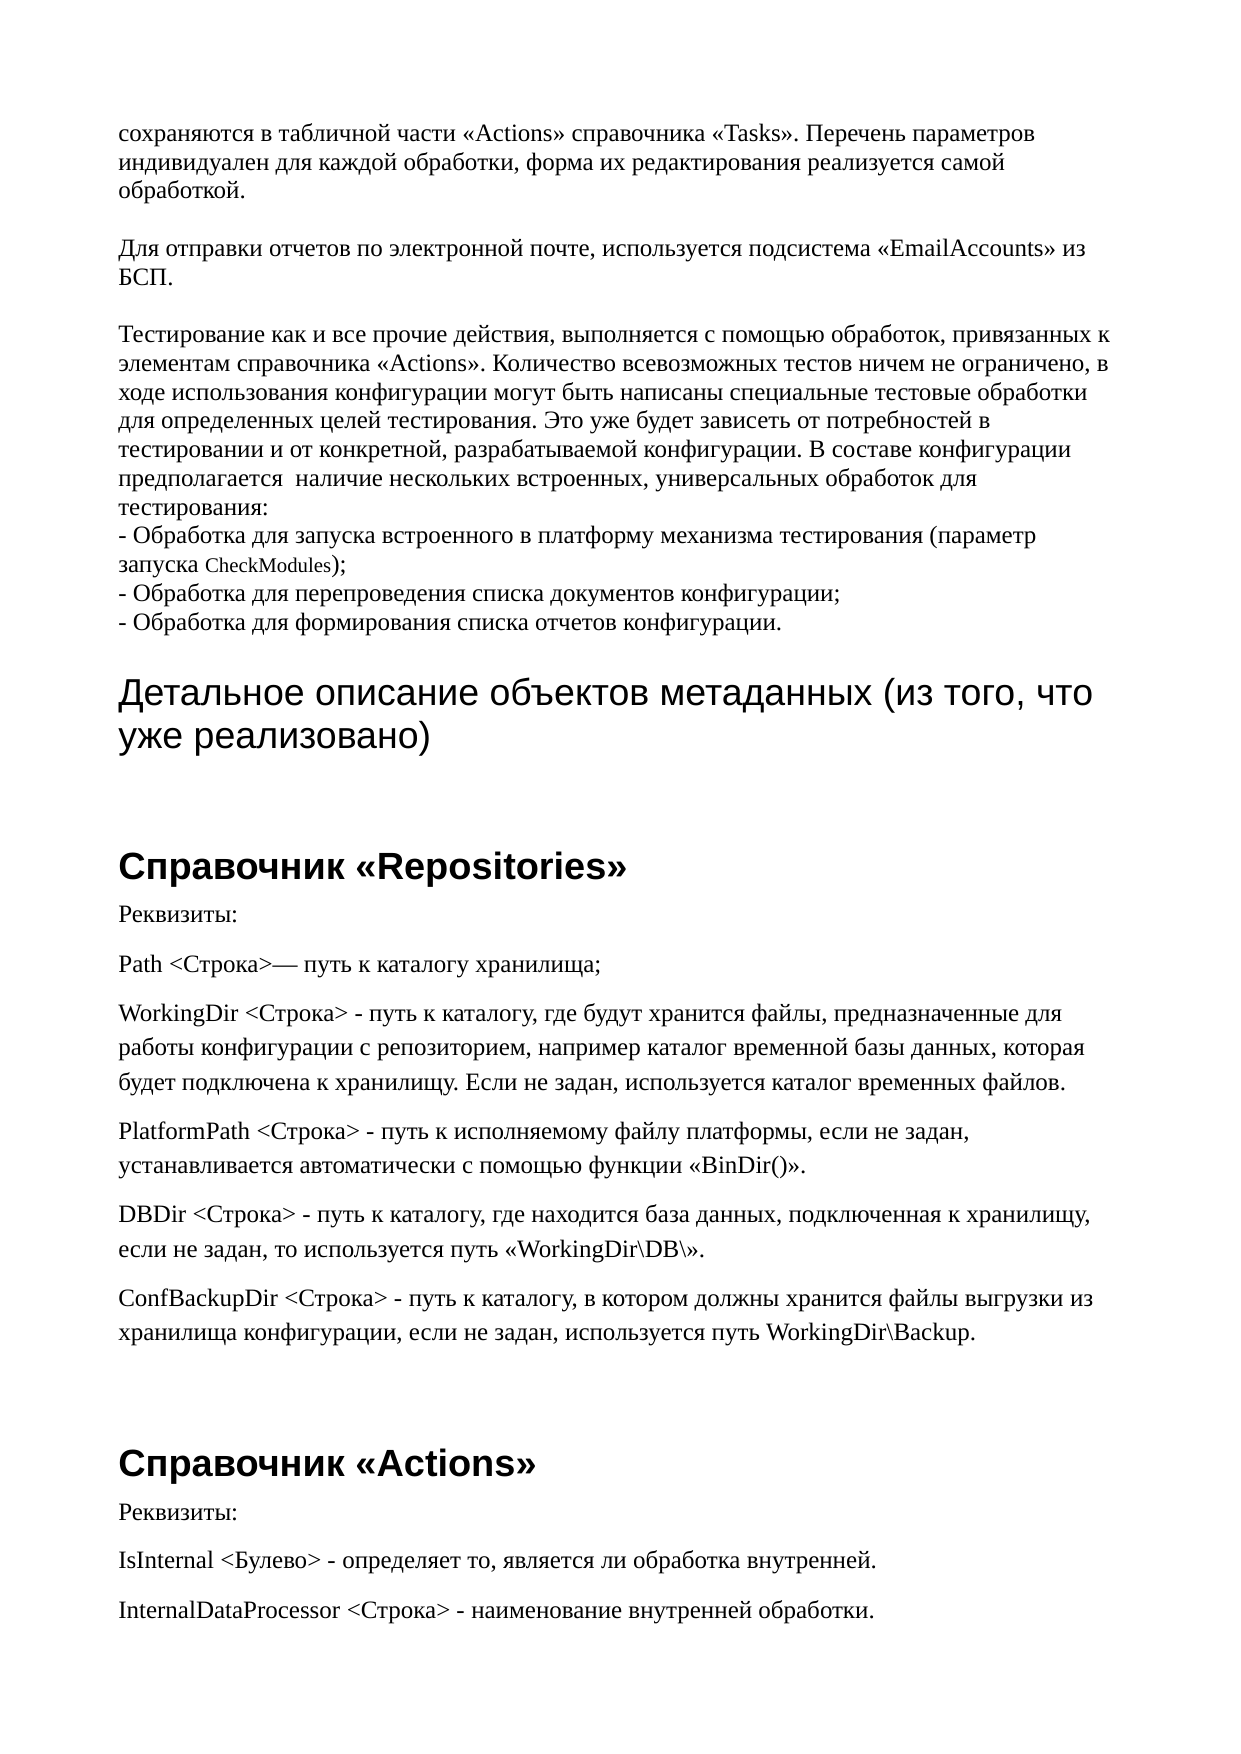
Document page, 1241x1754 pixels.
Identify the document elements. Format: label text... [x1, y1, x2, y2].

text InternalDataProcessor <Строка> - наименование внутренней обработки. [118, 1595, 1122, 1623]
text сохраняются в табличной части «Actions» справочника «Tasks». Перечень параметров индивидуален для каждой обработки, форма их редактирования реализуется самой обработкой. [118, 118, 1122, 204]
text Для отправки отчетов по электронной почте, используется подсистема «EmailAccounts» из БСП. [118, 233, 1122, 291]
text DBDir <Строка> - путь к каталогу, где находится база данных, подключенная к хранилищу, если не задан, то используется путь «WorkingDir\DB\». [118, 1199, 1122, 1262]
text ConfBackupDir <Строка> - путь к каталогу, в котором должны хранится файлы выгрузки из хранилища конфигурации, если не задан, используется путь WorkingDir\Backup. [118, 1283, 1122, 1346]
subtitle Справочник «Repositories» [118, 843, 1122, 887]
text WorkingDir <Строка> - путь к каталогу, где будут хранится файлы, предназначенные для работы конфигурации с репозиторием, например каталог временной базы данных, которая будет подключена к хранилищу. Если не задан, используется каталог временных файлов. [118, 998, 1122, 1095]
text - Обработка для запуска встроенного в платформу механизма тестирования (параметр запуска CheckModules); [118, 521, 1122, 578]
text - Обработка для перепроведения списка документов конфигурации; [118, 578, 1122, 607]
text Реквизиты: [118, 1497, 1122, 1525]
text IsInternal <Булево> - определяет то, является ли обработка внутренней. [118, 1546, 1122, 1574]
text Реквизиты: [118, 899, 1122, 928]
text Тестирование как и все прочие действия, выполняется с помощью обработок, привязанных к элементам справочника «Actions». Количество всевозможных тестов ничем не ограничено, в ходе использования конфигурации могут быть написаны специальные тестовые обработки для определенных целей тестирования. Это уже будет зависеть от потребностей в тестировании и от конкретной, разрабатываемой конфигурации. В составе конфигурации предполагается наличие нескольких встроенных, универсальных обработок для тестирования: [118, 319, 1122, 521]
subtitle Детальное описание объектов метаданных (из того, что уже реализовано) [118, 671, 1122, 757]
subtitle Справочник «Actions» [118, 1440, 1122, 1484]
text PlatformPath <Строка> - путь к исполняемому файлу платформы, если не задан, устанавливается автоматически с помощью функции «BinDir()». [118, 1116, 1122, 1179]
text - Обработка для формирования списка отчетов конфигурации. [118, 607, 1122, 636]
text Path <Строка>— путь к каталогу хранилища; [118, 949, 1122, 977]
